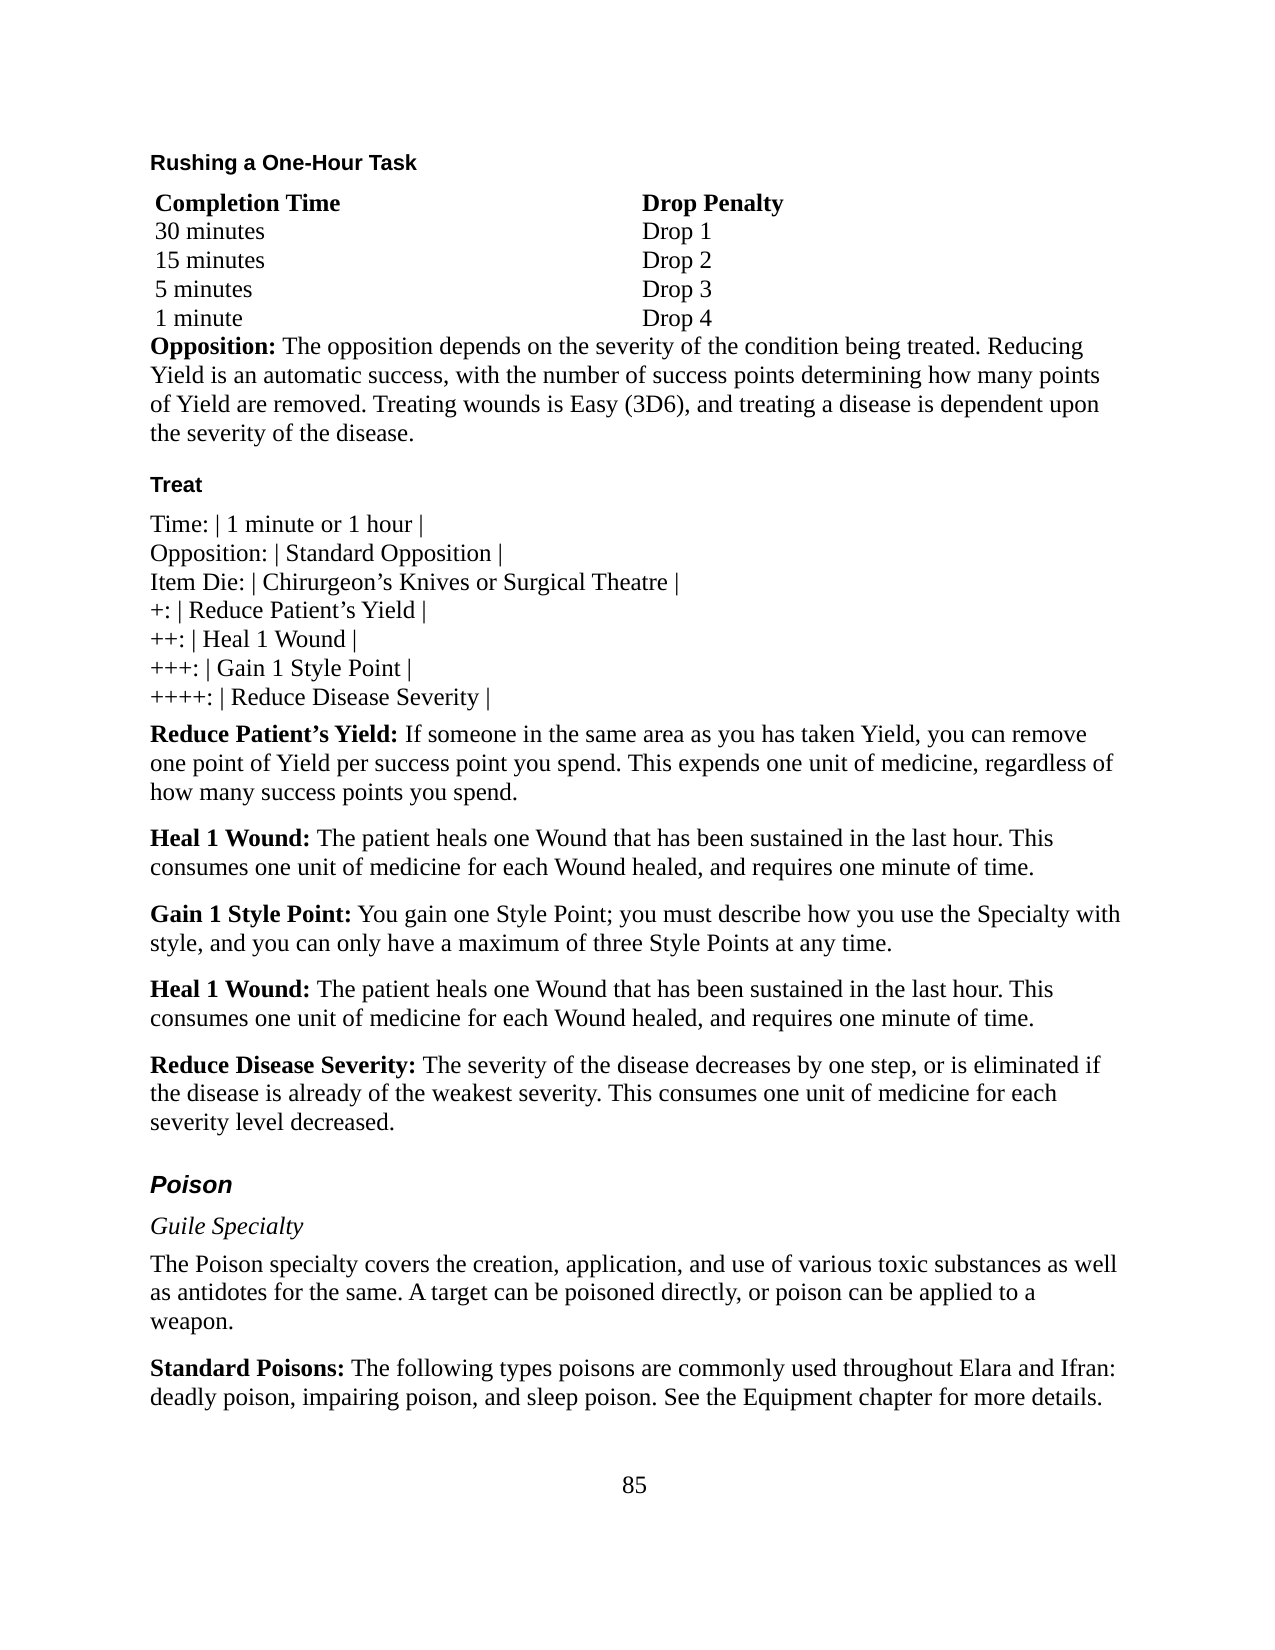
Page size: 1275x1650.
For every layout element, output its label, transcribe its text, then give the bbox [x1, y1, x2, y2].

subtitle Rushing a One-Hour Task [150, 150, 1125, 175]
table_cell Drop 1 [638, 216, 1125, 245]
text Standard Poisons: The following types poisons are commonly used throughout Elara and Ifran: deadly poison, impairing poison, and sleep poison. See the Equipment chapter for more details. [150, 1353, 1125, 1410]
text Guile Specialty [150, 1211, 1125, 1240]
text Heal 1 Wound: The patient heals one Wound that has been sustained in the last hour. This consumes one unit of medicine for each Wound healed, and requires one minute of time. [150, 823, 1125, 881]
table_header Completion Time [150, 188, 637, 216]
table_cell 15 minutes [150, 245, 637, 274]
subtitle Treat [150, 471, 1125, 497]
text Reduce Patient’s Yield: If someone in the same area as you has taken Yield, you can remove one point of Yield per success point you spend. This expends one unit of medicine, regardless of how many success points you spend. [150, 719, 1125, 806]
subtitle Poison [150, 1170, 1125, 1198]
table_header Drop Penalty [638, 188, 1125, 216]
text The Poison specialty covers the creation, application, and use of various toxic substances as well as antidotes for the same. A target can be poisoned directly, or poison can be applied to a weapon. [150, 1249, 1125, 1335]
table_cell 30 minutes [150, 216, 637, 245]
table_cell 5 minutes [150, 274, 637, 303]
table_cell Drop 3 [638, 274, 1125, 303]
text Time: | 1 minute or 1 hour | Opposition: | Standard Opposition | Item Die: | Chirurgeon’s Knives or Surgical Theatre | +: | Reduce Patient’s Yield | ++: | Heal 1 Wound | +++: | Gain 1 Style Point | ++++: | Reduce Disease Severity | [150, 509, 1125, 710]
text Heal 1 Wound: The patient heals one Wound that has been sustained in the last hour. This consumes one unit of medicine for each Wound healed, and requires one minute of time. [150, 974, 1125, 1032]
table_cell Drop 4 [638, 303, 1125, 331]
table_cell Drop 2 [638, 245, 1125, 274]
text Reduce Disease Severity: The severity of the disease decreases by one step, or is eliminated if the disease is already of the weakest severity. This consumes one unit of medicine for each severity level decreased. [150, 1050, 1125, 1136]
text Gain 1 Style Point: You gain one Style Point; you must describe how you use the Specialty with style, and you can only have a maximum of three Style Points at any time. [150, 899, 1125, 956]
text Opposition: The opposition depends on the severity of the condition being treated. Reducing Yield is an automatic success, with the number of success points determining how many points of Yield are removed. Treating wounds is Easy (3D6), and treating a disease is dependent upon the severity of the disease. [150, 331, 1125, 446]
table_cell 1 minute [150, 303, 637, 331]
